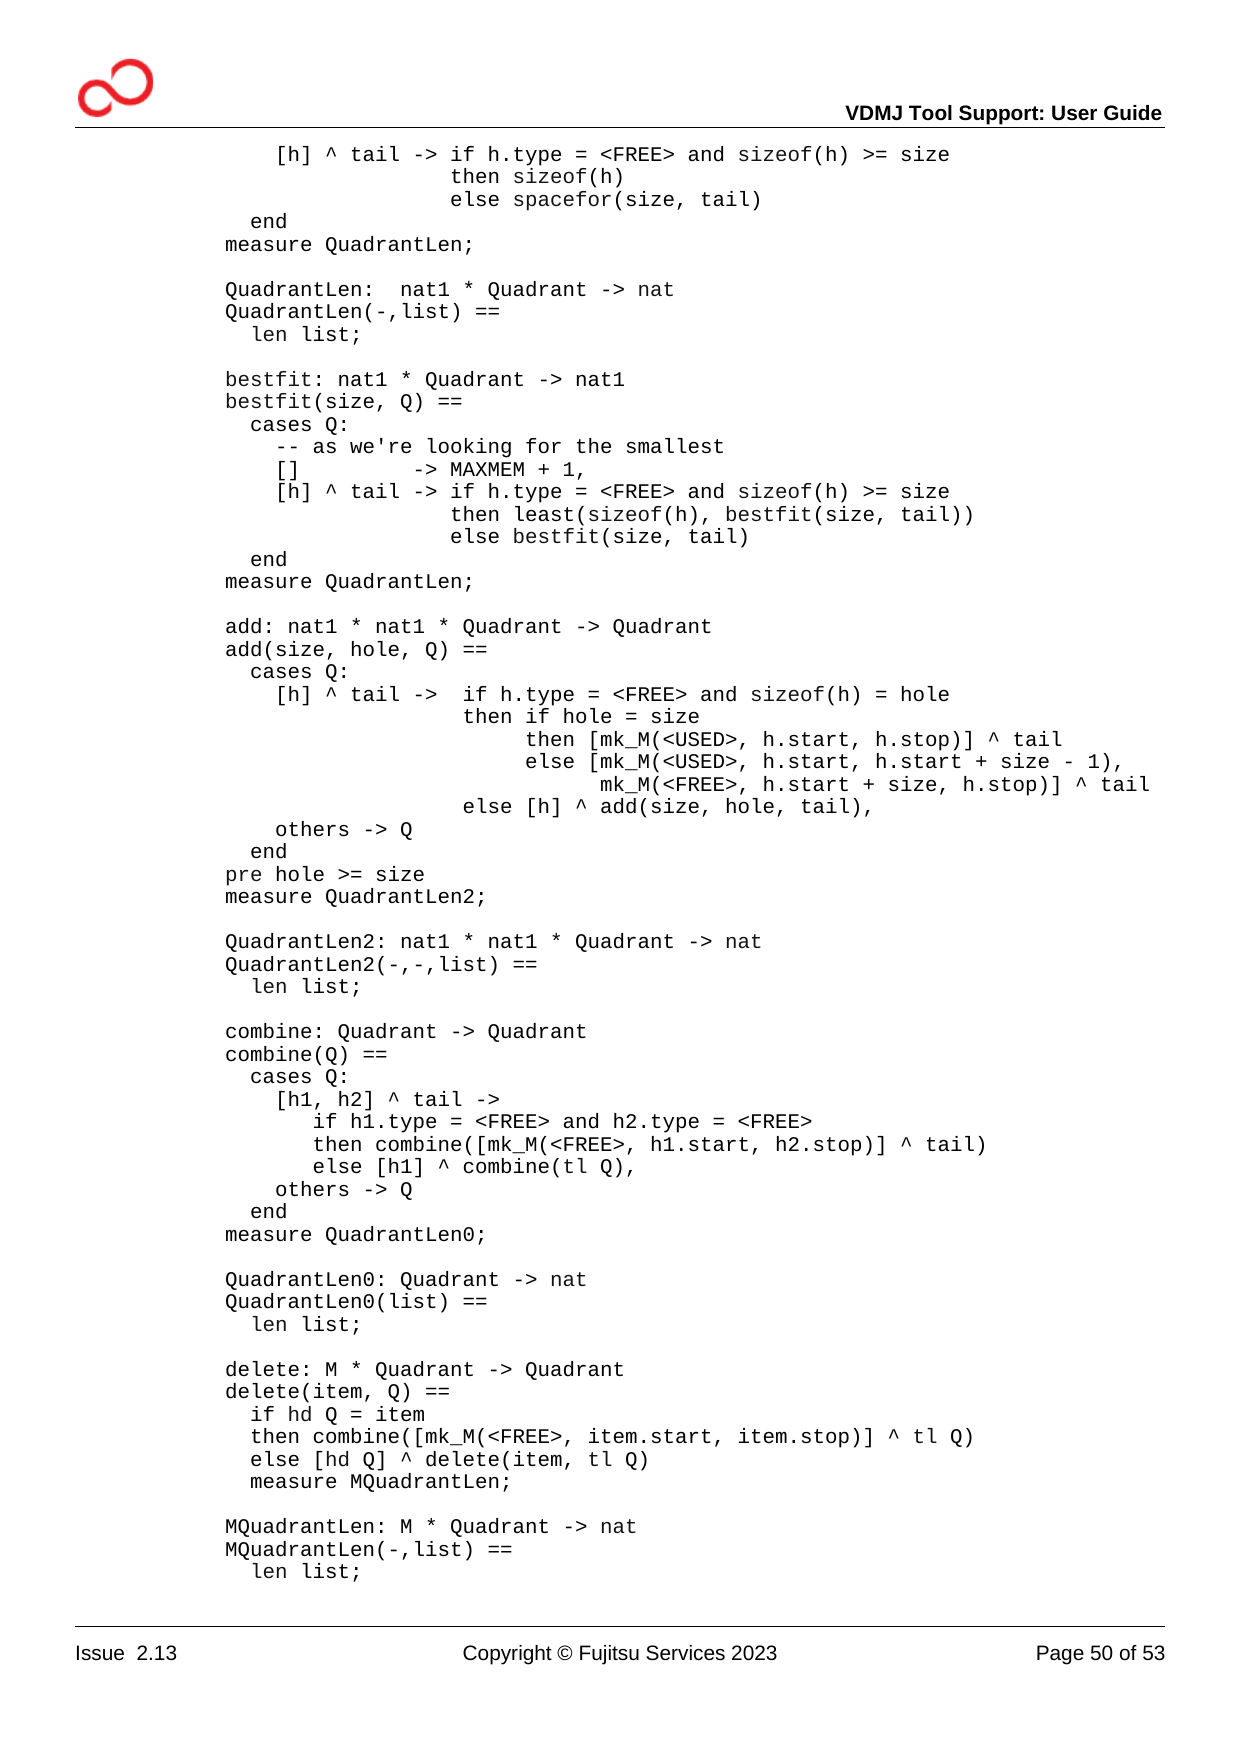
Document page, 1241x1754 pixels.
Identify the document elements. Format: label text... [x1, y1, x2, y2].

text [h1, h2] ^ tail -> [225, 1088, 1165, 1111]
text end [225, 548, 1165, 571]
text add: nat1 * nat1 * Quadrant -> Quadrant [225, 616, 1165, 638]
text then sizeof(h) [225, 166, 1165, 188]
text add(size, hole, Q) == [225, 638, 1165, 661]
text then [mk_M(<USED>, h.start, h.stop)] ^ tail [225, 728, 1165, 751]
text [h] ^ tail -> if h.type = <FREE> and sizeof(h) >= size [225, 143, 1165, 166]
text cases Q: [225, 1066, 1165, 1088]
text cases Q: [225, 413, 1165, 436]
text bestfit(size, Q) == [225, 391, 1165, 413]
text then combine([mk_M(<FREE>, h1.start, h2.stop)] ^ tail) [225, 1133, 1165, 1156]
text -- as we're looking for the smallest [225, 436, 1165, 458]
text cases Q: [225, 661, 1165, 683]
text QuadrantLen0(list) == [225, 1291, 1165, 1313]
text then if hole = size [225, 706, 1165, 728]
text MQuadrantLen(-,list) == [225, 1538, 1165, 1561]
text else spacefor(size, tail) [225, 188, 1165, 211]
text end [225, 211, 1165, 233]
text QuadrantLen2: nat1 * nat1 * Quadrant -> nat [225, 931, 1165, 953]
text combine: Quadrant -> Quadrant [225, 1021, 1165, 1043]
text else [mk_M(<USED>, h.start, h.start + size - 1), [225, 751, 1165, 773]
text QuadrantLen: nat1 * Quadrant -> nat [225, 278, 1165, 301]
text QuadrantLen(-,list) == [225, 301, 1165, 323]
text end [225, 1201, 1165, 1223]
text len list; [225, 323, 1165, 346]
text measure QuadrantLen; [225, 233, 1165, 256]
text else [hd Q] ^ delete(item, tl Q) [225, 1448, 1165, 1471]
text delete(item, Q) == [225, 1381, 1165, 1403]
text bestfit: nat1 * Quadrant -> nat1 [225, 368, 1165, 391]
text if hd Q = item [225, 1403, 1165, 1426]
text [] -> MAXMEM + 1, [225, 458, 1165, 481]
text len list; [225, 976, 1165, 998]
text measure QuadrantLen2; [225, 886, 1165, 908]
text then least(sizeof(h), bestfit(size, tail)) [225, 503, 1165, 526]
text if h1.type = <FREE> and h2.type = <FREE> [225, 1111, 1165, 1133]
text combine(Q) == [225, 1043, 1165, 1066]
text delete: M * Quadrant -> Quadrant [225, 1358, 1165, 1381]
text measure QuadrantLen0; [225, 1223, 1165, 1246]
text else [h1] ^ combine(tl Q), [225, 1156, 1165, 1178]
text QuadrantLen2(-,-,list) == [225, 953, 1165, 976]
text else [h] ^ add(size, hole, tail), [225, 796, 1165, 818]
text others -> Q [225, 1178, 1165, 1201]
text then combine([mk_M(<FREE>, item.start, item.stop)] ^ tl Q) [225, 1426, 1165, 1448]
text measure MQuadrantLen; [225, 1471, 1165, 1493]
text QuadrantLen0: Quadrant -> nat [225, 1268, 1165, 1291]
text else bestfit(size, tail) [225, 526, 1165, 548]
text len list; [225, 1561, 1165, 1583]
text others -> Q [225, 818, 1165, 841]
text [h] ^ tail -> if h.type = <FREE> and sizeof(h) = hole [225, 683, 1165, 706]
text measure QuadrantLen; [225, 571, 1165, 593]
text mk_M(<FREE>, h.start + size, h.stop)] ^ tail [225, 773, 1165, 796]
text pre hole >= size [225, 863, 1165, 886]
text MQuadrantLen: M * Quadrant -> nat [225, 1516, 1165, 1538]
picture [78, 52, 153, 127]
text len list; [225, 1313, 1165, 1336]
text end [225, 841, 1165, 863]
text [h] ^ tail -> if h.type = <FREE> and sizeof(h) >= size [225, 481, 1165, 503]
